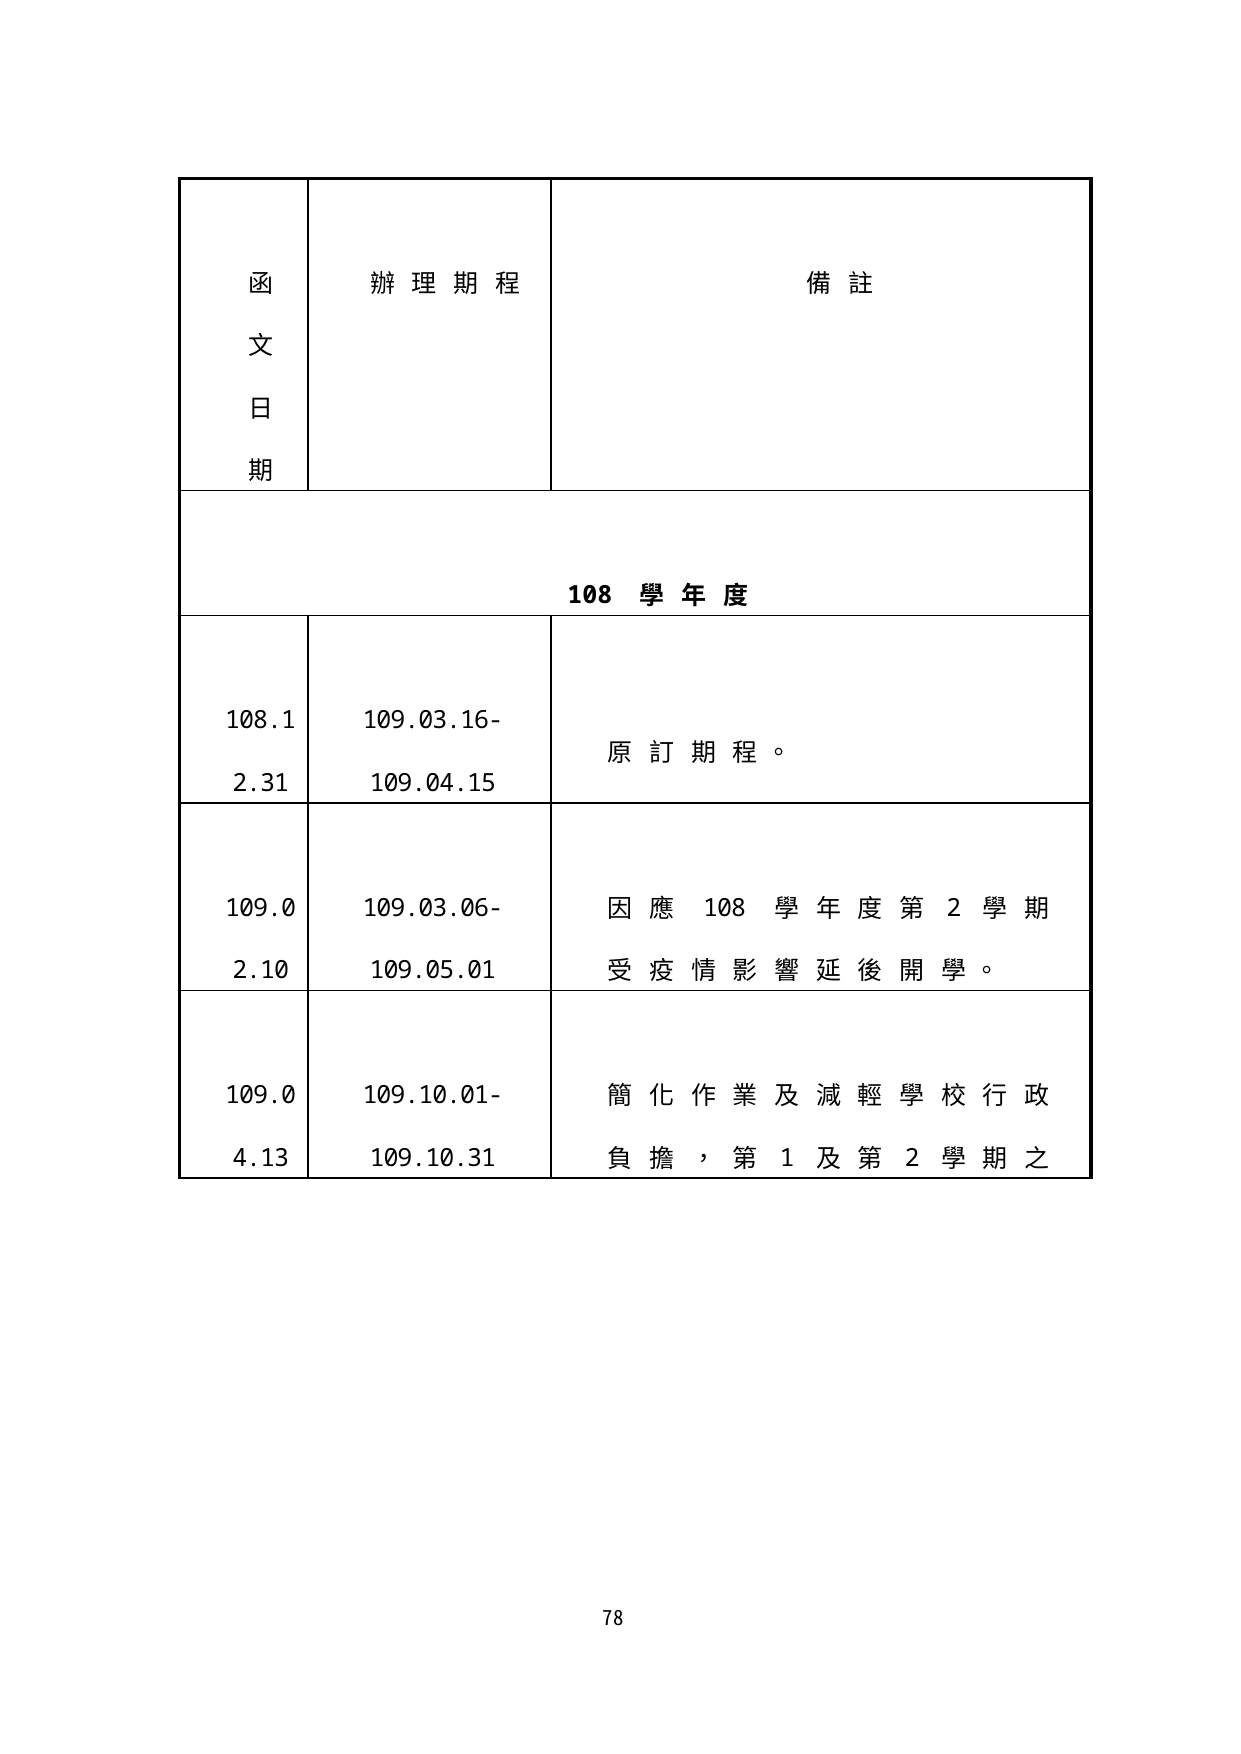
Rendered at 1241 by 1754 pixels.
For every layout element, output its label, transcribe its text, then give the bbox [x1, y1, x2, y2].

table_cell 109.02.10 [181, 804, 307, 990]
table_cell 109.03.06-109.05.01 [309, 804, 550, 990]
table_cell 108.12.31 [181, 616, 307, 802]
table_header 辦理期程 [309, 180, 550, 490]
table_cell 109.10.01-109.10.31 [309, 991, 550, 1177]
table_cell 109.04.13 [181, 991, 307, 1177]
table_cell 108學年度 [181, 491, 1089, 615]
table_cell 簡化作業及減輕學校行政負擔，第1及第2學期之 [552, 991, 1089, 1177]
table_cell 原訂期程。 [552, 616, 1089, 802]
table_cell 因應108學年度第2學期受疫情影響延後開學。 [552, 804, 1089, 990]
table_header 備註 [552, 180, 1089, 490]
table_cell 109.03.16-109.04.15 [309, 616, 550, 802]
table_header 函文日期 [181, 180, 307, 490]
